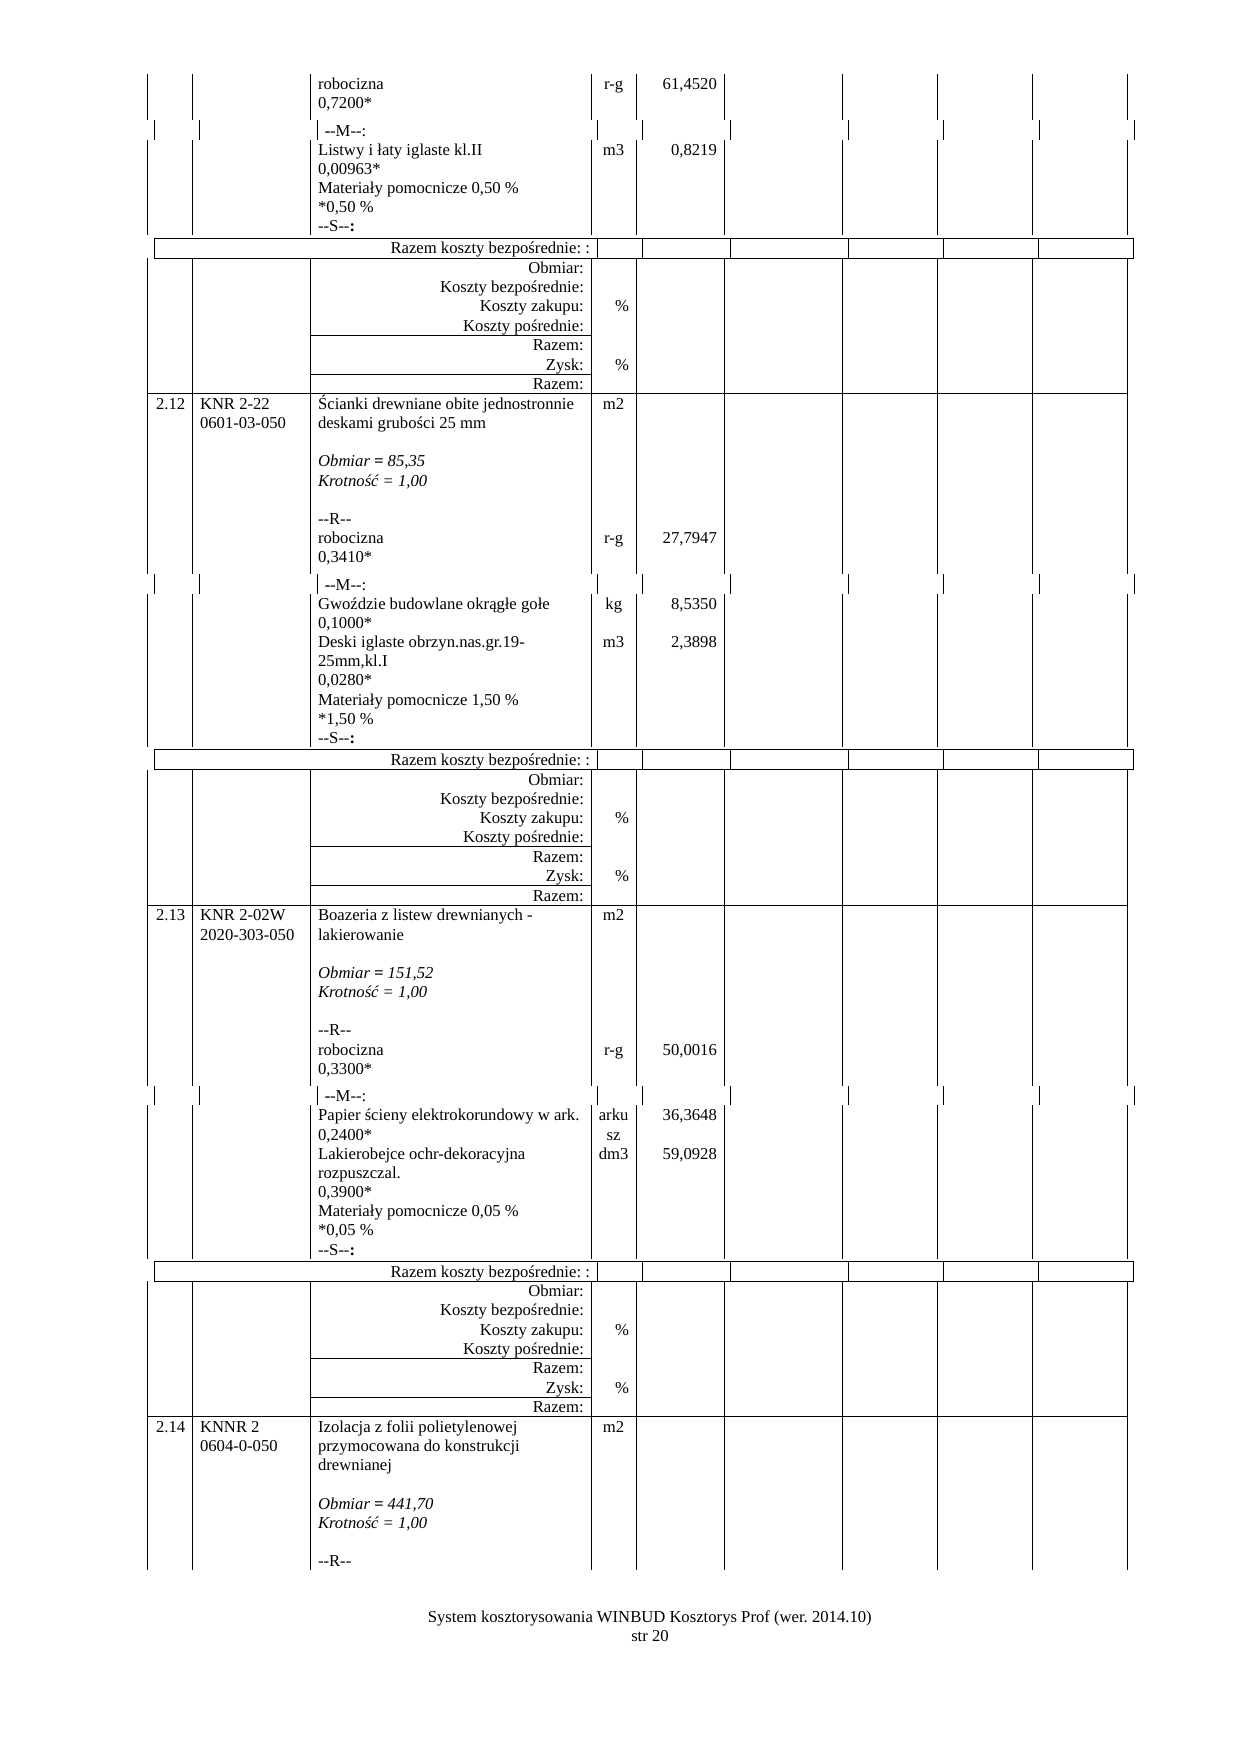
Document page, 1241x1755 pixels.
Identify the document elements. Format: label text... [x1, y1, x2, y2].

table_cell [1033, 827, 1127, 846]
table_header Gwoździe budowlane okrągłe gołe 0,1000* [311, 594, 591, 632]
table_cell [725, 1417, 842, 1551]
table_cell [193, 1319, 310, 1338]
table_header [637, 1282, 724, 1300]
table_cell [592, 689, 636, 728]
table_cell % [592, 1319, 636, 1338]
table_cell [592, 315, 636, 334]
table_cell [938, 1378, 1032, 1397]
table_cell KNNR 2 0604-0-050 [193, 1417, 310, 1551]
table_cell [1033, 528, 1127, 574]
table_cell [725, 1239, 842, 1258]
table_cell [148, 866, 192, 885]
table_cell [843, 808, 937, 827]
table_cell [592, 1300, 636, 1319]
table_header [193, 594, 310, 632]
table_cell [148, 632, 192, 689]
table_header [938, 770, 1032, 789]
table_cell % [592, 1378, 636, 1397]
table_cell % [592, 866, 636, 885]
table_cell --S--: [311, 1239, 591, 1258]
table_cell [193, 1551, 310, 1570]
table_header [843, 1105, 937, 1143]
table_header arkusz [592, 1105, 636, 1143]
table_cell [938, 394, 1032, 509]
table_header [592, 1282, 636, 1300]
table_cell [725, 1039, 842, 1086]
table_cell [637, 1358, 724, 1377]
table_cell [193, 315, 310, 334]
table_cell [938, 1300, 1032, 1319]
table_header Razem koszty bezpośrednie: : [155, 750, 597, 769]
table_cell [843, 354, 937, 373]
table_cell [592, 1551, 636, 1570]
table_header [1033, 1282, 1127, 1300]
table_cell [938, 528, 1032, 574]
table_header [193, 1282, 310, 1300]
table_cell 61,4520 [637, 74, 724, 120]
table_cell [637, 728, 724, 747]
table_cell [193, 632, 310, 689]
table_cell [148, 1319, 192, 1338]
table_cell Koszty zakupu: [311, 1319, 591, 1338]
table_cell % [592, 354, 636, 373]
table_cell [843, 1551, 937, 1570]
table_cell [148, 1339, 192, 1358]
table_header Obmiar: [311, 259, 591, 277]
table_cell [637, 394, 724, 509]
table_cell [725, 315, 842, 334]
table_cell [637, 1239, 724, 1258]
table_header [155, 1086, 199, 1105]
table_cell [1033, 74, 1127, 120]
table_cell [1033, 1358, 1127, 1377]
table_header [1033, 259, 1127, 277]
table_cell m3 [592, 632, 636, 689]
table_cell [725, 632, 842, 689]
table_cell 2.14 [148, 1417, 192, 1551]
table_cell [938, 1144, 1032, 1201]
table_cell [637, 178, 724, 216]
table_cell [725, 1358, 842, 1377]
table_cell [725, 1339, 842, 1358]
table_header [725, 1105, 842, 1143]
table_header [1033, 594, 1127, 632]
table_header [592, 259, 636, 277]
table_cell [592, 178, 636, 216]
table_cell [1033, 509, 1127, 528]
table_cell [938, 1551, 1032, 1570]
table_header [637, 770, 724, 789]
table_header [598, 1086, 642, 1105]
table_cell [193, 1239, 310, 1258]
table_cell [938, 1201, 1032, 1239]
table_cell [843, 335, 937, 354]
table_cell 2.13 [148, 906, 192, 1020]
table_cell dm3 [592, 1144, 636, 1201]
table_cell [148, 1020, 192, 1039]
table_header [200, 574, 317, 593]
table_cell [193, 374, 310, 393]
table_cell [148, 808, 192, 827]
table_cell [592, 1201, 636, 1239]
table_header [193, 1105, 310, 1143]
table_cell [843, 1239, 937, 1258]
table_cell Zysk: [311, 354, 591, 373]
table_cell Lakierobejce ochr-dekoracyjna rozpuszczal. 0,3900* [311, 1144, 591, 1201]
table_header Razem koszty bezpośrednie: : [155, 1262, 597, 1281]
table_cell [1033, 1378, 1127, 1397]
table_cell [725, 509, 842, 528]
table_cell [148, 1358, 192, 1377]
table_cell [193, 1039, 310, 1086]
table_cell [592, 885, 636, 905]
table_header Listwy i łaty iglaste kl.II 0,00963* [311, 140, 591, 178]
table_cell [725, 1144, 842, 1201]
table_cell [193, 509, 310, 528]
table_cell [1033, 277, 1127, 296]
table_header [938, 1282, 1032, 1300]
table_cell [637, 846, 724, 866]
table_cell [637, 1300, 724, 1319]
table_cell [148, 216, 192, 235]
table_cell --R-- [311, 1551, 591, 1570]
table_cell [592, 277, 636, 296]
table_cell Koszty bezpośrednie: [311, 789, 591, 808]
table_cell [148, 827, 192, 846]
table_cell [193, 885, 310, 905]
table_cell [725, 866, 842, 885]
table_cell [938, 827, 1032, 846]
table_cell [592, 846, 636, 866]
table_cell [843, 1300, 937, 1319]
table_cell [1033, 866, 1127, 885]
table_header [944, 1262, 1038, 1281]
table_header [1040, 574, 1134, 593]
table_cell Zysk: [311, 866, 591, 885]
table_cell [193, 74, 310, 120]
table_cell [637, 374, 724, 393]
table_cell r-g [592, 74, 636, 120]
table_cell [725, 296, 842, 315]
table_cell [148, 1144, 192, 1201]
table_header [155, 120, 199, 139]
table_cell Koszty pośrednie: [311, 315, 591, 334]
table_cell Koszty pośrednie: [311, 1339, 591, 1358]
table_cell [1033, 1239, 1127, 1258]
table_header [731, 1086, 848, 1105]
table_cell Koszty zakupu: [311, 808, 591, 827]
table_header Obmiar: [311, 770, 591, 789]
table_cell [938, 808, 1032, 827]
table_cell Deski iglaste obrzyn.nas.gr.19-25mm,kl.I 0,0280* [311, 632, 591, 689]
table_cell [592, 1239, 636, 1258]
table_cell [148, 689, 192, 728]
table_cell [1033, 808, 1127, 827]
table_cell [592, 374, 636, 393]
table_header [725, 259, 842, 277]
table_header [725, 594, 842, 632]
table_header [598, 750, 642, 769]
table_cell [938, 374, 1032, 393]
table_cell Boazeria z listew drewnianych - lakierowanie Obmiar = 151,52 Krotność = 1,00 [311, 906, 591, 1020]
table_cell [725, 808, 842, 827]
table_cell [843, 394, 937, 509]
table_cell [938, 632, 1032, 689]
table_header [849, 120, 943, 139]
table_cell [1033, 1039, 1127, 1086]
table_cell [148, 1300, 192, 1319]
table_cell [637, 315, 724, 334]
table_cell [725, 728, 842, 747]
table_cell [193, 1378, 310, 1397]
table_cell [148, 1397, 192, 1416]
table_cell [637, 1319, 724, 1338]
table_cell [843, 827, 937, 846]
table_header [643, 120, 730, 139]
table_cell [637, 1339, 724, 1358]
table_header [843, 140, 937, 178]
table_cell [843, 1020, 937, 1039]
table_header Obmiar: [311, 1282, 591, 1300]
table_cell [592, 789, 636, 808]
table_cell Materiały pomocnicze 0,50 % *0,50 % [311, 178, 591, 216]
table_cell r-g [592, 528, 636, 574]
table_cell [725, 354, 842, 373]
table_cell --R-- [311, 1020, 591, 1039]
table_header [843, 770, 937, 789]
table_cell [592, 1339, 636, 1358]
table_header [200, 1086, 317, 1105]
table_cell [725, 216, 842, 235]
table_cell [148, 528, 192, 574]
table_header [849, 574, 943, 593]
table_cell [637, 1378, 724, 1397]
table_cell [843, 1358, 937, 1377]
table_cell [637, 808, 724, 827]
table_cell [148, 728, 192, 747]
table_cell [193, 1397, 310, 1416]
table_cell [637, 277, 724, 296]
table_cell [843, 178, 937, 216]
table_cell [637, 216, 724, 235]
table_cell [725, 1378, 842, 1397]
table_header [148, 1281, 192, 1300]
table_cell [193, 1201, 310, 1239]
table_header [1039, 1262, 1133, 1281]
table_header [944, 120, 1039, 139]
table_cell [938, 1239, 1032, 1258]
table_cell [148, 846, 192, 866]
table_cell [592, 827, 636, 846]
table_cell Zysk: [311, 1378, 591, 1397]
table_cell [193, 728, 310, 747]
table_cell [193, 846, 310, 866]
table_cell 2,3898 [637, 632, 724, 689]
table_cell [637, 906, 724, 1020]
table_header [843, 259, 937, 277]
table_cell [938, 789, 1032, 808]
table_cell [637, 296, 724, 315]
table_cell [148, 178, 192, 216]
table_cell [843, 846, 937, 866]
table_cell [843, 728, 937, 747]
table_cell [148, 277, 192, 296]
table_cell [193, 789, 310, 808]
table_header [643, 1262, 730, 1281]
table_cell --S--: [311, 728, 591, 747]
table_cell [148, 1239, 192, 1258]
table_cell [637, 1417, 724, 1551]
table_header [731, 120, 848, 139]
table_cell [843, 374, 937, 393]
table_cell [1033, 1020, 1127, 1039]
table_cell Razem: [311, 375, 591, 393]
table_cell [1033, 1144, 1127, 1201]
table_cell [843, 1201, 937, 1239]
table_cell [1033, 1339, 1127, 1358]
table_cell [148, 354, 192, 373]
table_cell [637, 866, 724, 885]
table_cell [592, 216, 636, 235]
table_cell [725, 1397, 842, 1416]
table_header 0,8219 [637, 140, 724, 178]
table_cell [843, 528, 937, 574]
table_cell [592, 335, 636, 354]
table_cell [725, 789, 842, 808]
table_header [849, 750, 943, 769]
table_cell [193, 277, 310, 296]
table_cell Materiały pomocnicze 1,50 % *1,50 % [311, 689, 591, 728]
table_cell [725, 277, 842, 296]
table_cell [193, 354, 310, 373]
table_cell [637, 1551, 724, 1570]
table_cell [725, 885, 842, 905]
table_cell Razem: [311, 336, 591, 354]
table_header [148, 770, 192, 789]
table_header [725, 770, 842, 789]
table_cell Koszty pośrednie: [311, 827, 591, 846]
table_cell [938, 335, 1032, 354]
table_cell [938, 509, 1032, 528]
table_header [843, 594, 937, 632]
table_cell --S--: [311, 216, 591, 235]
table_cell [843, 789, 937, 808]
table_header [731, 750, 848, 769]
table_cell [637, 689, 724, 728]
table_cell [725, 374, 842, 393]
table_cell [843, 1378, 937, 1397]
table_cell 50,0016 [637, 1039, 724, 1086]
table_cell [938, 74, 1032, 120]
table_cell [1033, 1551, 1127, 1570]
table_cell [1033, 1201, 1127, 1239]
table_cell [843, 689, 937, 728]
table_cell Razem: [311, 847, 591, 866]
table_header kg [592, 594, 636, 632]
table_cell [843, 216, 937, 235]
table_cell [1033, 885, 1127, 905]
table_header [849, 1262, 943, 1281]
table_cell [725, 335, 842, 354]
table_cell [148, 1551, 192, 1570]
table_cell [843, 1144, 937, 1201]
table_cell Razem: [311, 1398, 591, 1416]
table_cell [938, 1319, 1032, 1338]
table_cell [1033, 1319, 1127, 1338]
table_header [643, 574, 730, 593]
table_cell --R-- [311, 509, 591, 528]
table_header [944, 574, 1039, 593]
table_cell [938, 906, 1032, 1020]
table_header [200, 120, 317, 139]
table_cell [148, 1201, 192, 1239]
table_header [944, 750, 1038, 769]
table_cell [725, 74, 842, 120]
table_header [938, 259, 1032, 277]
table_cell [637, 1397, 724, 1416]
table_header [643, 750, 730, 769]
table_cell [148, 789, 192, 808]
table_cell m2 [592, 1417, 636, 1551]
table_header [1040, 120, 1134, 139]
table_header 8,5350 [637, 594, 724, 632]
table_cell [193, 808, 310, 827]
table_cell [1033, 354, 1127, 373]
table_cell [843, 74, 937, 120]
table_cell [592, 1397, 636, 1416]
table_cell [725, 1300, 842, 1319]
table_cell Razem: [311, 1359, 591, 1377]
table_cell [938, 1397, 1032, 1416]
table_cell [148, 374, 192, 393]
table_cell [148, 74, 192, 120]
table_cell Ścianki drewniane obite jednostronnie deskami grubości 25 mm Obmiar = 85,35 Krotność = 1,00 [311, 394, 591, 509]
table_header [944, 1086, 1039, 1105]
table_cell [1033, 394, 1127, 509]
table_cell [725, 846, 842, 866]
table_cell [938, 178, 1032, 216]
table_cell [843, 632, 937, 689]
table_cell [938, 1020, 1032, 1039]
table_header 36,3648 [637, 1105, 724, 1143]
table_cell [592, 1358, 636, 1377]
table_header [193, 259, 310, 277]
table_header [731, 1262, 848, 1281]
table_header [1040, 1086, 1134, 1105]
table_cell [592, 509, 636, 528]
table_cell [193, 1144, 310, 1201]
table_cell [637, 885, 724, 905]
table_cell [938, 846, 1032, 866]
table_cell [938, 689, 1032, 728]
table_cell [148, 509, 192, 528]
table_cell [637, 509, 724, 528]
table_cell [725, 178, 842, 216]
table_header Razem koszty bezpośrednie: : [155, 239, 597, 257]
table_cell [938, 296, 1032, 315]
table_cell [938, 866, 1032, 885]
table_cell Izolacja z folii polietylenowej przymocowana do konstrukcji drewnianej Obmiar = 441,70 Krotność = 1,00 [311, 1417, 591, 1551]
table_cell Koszty zakupu: [311, 296, 591, 315]
table_cell [637, 1020, 724, 1039]
table_cell r-g [592, 1039, 636, 1086]
table_header [725, 140, 842, 178]
table_cell [938, 1339, 1032, 1358]
table_cell [938, 315, 1032, 334]
table_cell [637, 789, 724, 808]
table_cell [843, 509, 937, 528]
table_cell [637, 827, 724, 846]
table_header [193, 140, 310, 178]
table_cell m2 [592, 906, 636, 1020]
table_cell [193, 216, 310, 235]
table_header m3 [592, 140, 636, 178]
table_cell [1033, 689, 1127, 728]
table_header [1039, 750, 1133, 769]
table_header [598, 1262, 642, 1281]
table_cell [725, 689, 842, 728]
table_cell [1033, 374, 1127, 393]
table_cell [938, 1417, 1032, 1551]
table_cell [725, 1551, 842, 1570]
table_cell m2 [592, 394, 636, 509]
table_cell [843, 885, 937, 905]
table_cell [843, 866, 937, 885]
table_cell [725, 827, 842, 846]
table_header [148, 140, 192, 178]
table_cell 59,0928 [637, 1144, 724, 1201]
table_cell [1033, 335, 1127, 354]
table_cell [193, 1339, 310, 1358]
table_cell [843, 1039, 937, 1086]
table_cell robocizna 0,3410* [311, 528, 591, 574]
table_header [148, 1105, 192, 1143]
table_cell [637, 354, 724, 373]
table_cell [843, 315, 937, 334]
table_header [1039, 239, 1133, 257]
table_cell [843, 906, 937, 1020]
table_cell [938, 216, 1032, 235]
table_cell [193, 1020, 310, 1039]
table_cell [637, 335, 724, 354]
table_cell [193, 689, 310, 728]
table_header [938, 594, 1032, 632]
table_header [592, 770, 636, 789]
table_header [637, 259, 724, 277]
table_cell [193, 1358, 310, 1377]
table_cell [1033, 846, 1127, 866]
table_cell [193, 827, 310, 846]
table_cell [193, 296, 310, 315]
table_header Papier ścieny elektrokorundowy w ark. 0,2400* [311, 1105, 591, 1143]
table_header [1033, 1105, 1127, 1143]
table_cell [843, 1397, 937, 1416]
table_cell [1033, 906, 1127, 1020]
table_cell [148, 1039, 192, 1086]
table_cell KNR 2-02W 2020-303-050 [193, 906, 310, 1020]
table_cell 2.12 [148, 394, 192, 509]
table_cell [1033, 296, 1127, 315]
table_header [1033, 140, 1127, 178]
table_header --M--: [318, 574, 597, 593]
table_header [849, 1086, 943, 1105]
table_cell Materiały pomocnicze 0,05 % *0,05 % [311, 1201, 591, 1239]
table_cell [938, 728, 1032, 747]
table_header [938, 140, 1032, 178]
table_cell [193, 528, 310, 574]
table_header [849, 239, 943, 257]
table_header [731, 239, 848, 257]
table_cell [1033, 789, 1127, 808]
table_header [731, 574, 848, 593]
table_cell [938, 885, 1032, 905]
table_cell [1033, 315, 1127, 334]
table_cell robocizna 0,3300* [311, 1039, 591, 1086]
table_cell [1033, 728, 1127, 747]
table_cell [148, 335, 192, 354]
table_cell [725, 394, 842, 509]
table_cell [938, 354, 1032, 373]
table_cell % [592, 296, 636, 315]
table_cell Koszty bezpośrednie: [311, 277, 591, 296]
table_header [148, 258, 192, 277]
table_header [643, 239, 730, 257]
table_cell KNR 2-22 0601-03-050 [193, 394, 310, 509]
table_cell [193, 866, 310, 885]
table_cell Koszty bezpośrednie: [311, 1300, 591, 1319]
table_cell robocizna 0,7200* [311, 74, 591, 120]
table_cell [637, 1201, 724, 1239]
table_cell [1033, 632, 1127, 689]
table_cell [193, 1300, 310, 1319]
table_cell [938, 1039, 1032, 1086]
table_header [843, 1282, 937, 1300]
table_header [598, 239, 642, 257]
table_cell [725, 1020, 842, 1039]
table_cell [938, 1358, 1032, 1377]
table_cell [592, 1020, 636, 1039]
table_cell [193, 335, 310, 354]
table_cell % [592, 808, 636, 827]
table_cell [725, 1201, 842, 1239]
table_cell [725, 528, 842, 574]
table_header [643, 1086, 730, 1105]
table_cell [843, 1339, 937, 1358]
table_cell [148, 885, 192, 905]
table_cell [148, 1378, 192, 1397]
table_cell [1033, 1397, 1127, 1416]
table_header [725, 1282, 842, 1300]
table_cell [843, 296, 937, 315]
table_header --M--: [318, 1086, 597, 1105]
table_cell [843, 277, 937, 296]
table_header [148, 594, 192, 632]
table_header --M--: [318, 120, 597, 139]
table_cell [592, 728, 636, 747]
table_cell [1033, 178, 1127, 216]
table_cell [1033, 1300, 1127, 1319]
table_header [1033, 770, 1127, 789]
table_cell [148, 296, 192, 315]
table_header [598, 574, 642, 593]
table_cell [725, 1319, 842, 1338]
table_cell [148, 315, 192, 334]
table_cell [1033, 1417, 1127, 1551]
table_cell [843, 1319, 937, 1338]
table_header [155, 574, 199, 593]
table_cell [843, 1417, 937, 1551]
table_cell 27,7947 [637, 528, 724, 574]
table_cell [725, 906, 842, 1020]
table_header [944, 239, 1038, 257]
table_cell [193, 178, 310, 216]
table_header [193, 770, 310, 789]
table_cell [938, 277, 1032, 296]
table_cell Razem: [311, 886, 591, 905]
table_header [938, 1105, 1032, 1143]
table_header [598, 120, 642, 139]
table_cell [1033, 216, 1127, 235]
